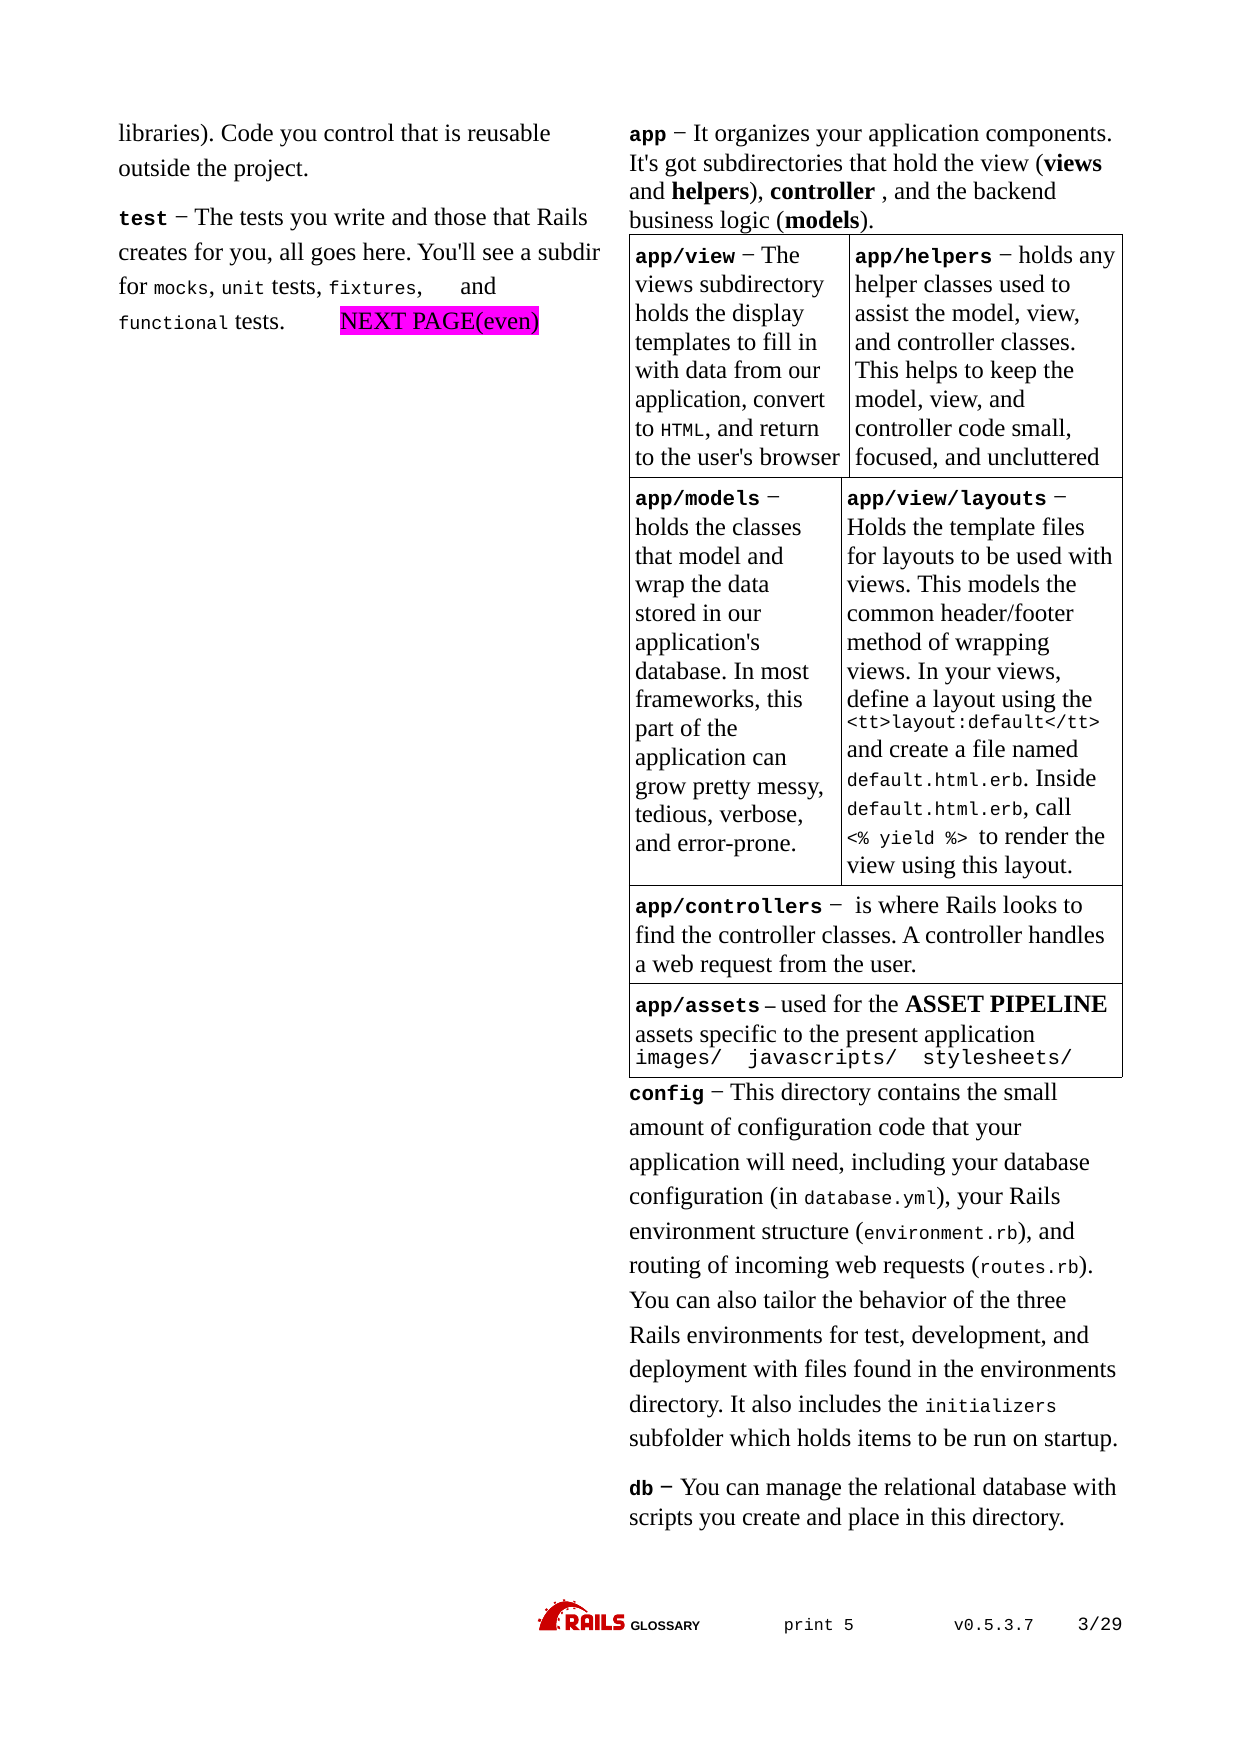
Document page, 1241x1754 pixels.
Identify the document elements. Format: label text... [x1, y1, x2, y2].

table_cell app/view/layouts − Holds the template files for layouts to be used with views. This models the common header/footer method of wrapping views. In your views, define a layout using the <tt>layout:default</tt> and create a file named default.html.erb. Inside default.html.erb, call <% yield %> to render the view using this layout. [842, 478, 1122, 884]
table_header app/view − The views subdirectory holds the display templates to fill in with data from our application, convert to HTML, and return to the user's browser [630, 235, 849, 477]
text app − It organizes your application components. It's got subdirectories that hold the view (views and helpers), controller , and the backend business logic (models). [629, 118, 1122, 234]
text libraries). Code you control that is reusable outside the project. [118, 118, 611, 181]
text db − You can manage the relational database with scripts you create and place in this directory. [629, 1472, 1122, 1531]
table_header app/helpers − holds any helper classes used to assist the model, view, and controller classes. This helps to keep the model, view, and controller code small, focused, and uncluttered [850, 235, 1122, 477]
text config − This directory contains the small amount of configuration code that your application will need, including your database configuration (in database.yml), your Rails environment structure (environment.rb), and routing of incoming web requests (routes.rb). You can also tailor the behavior of the three Rails environments for test, development, and deployment with files found in the environments directory. It also includes the initializers subfolder which holds items to be run on startup. [629, 1078, 1122, 1452]
table_cell app/controllers − is where Rails looks to find the controller classes. A controller handles a web request from the user. [630, 886, 1122, 983]
table_cell app/models − holds the classes that model and wrap the data stored in our application's database. In most frameworks, this part of the application can grow pretty messy, tedious, verbose, and error-prone. [630, 478, 841, 884]
table_cell app/assets – used for the ASSET PIPELINE assets specific to the present application images/ javascripts/ stylesheets/ [630, 984, 1122, 1077]
text test − The tests you write and those that Rails creates for you, all goes here. You'll see a subdir for mocks, unit tests, fixtures, and functional tests. NEXT PAGE(even) [118, 202, 611, 335]
